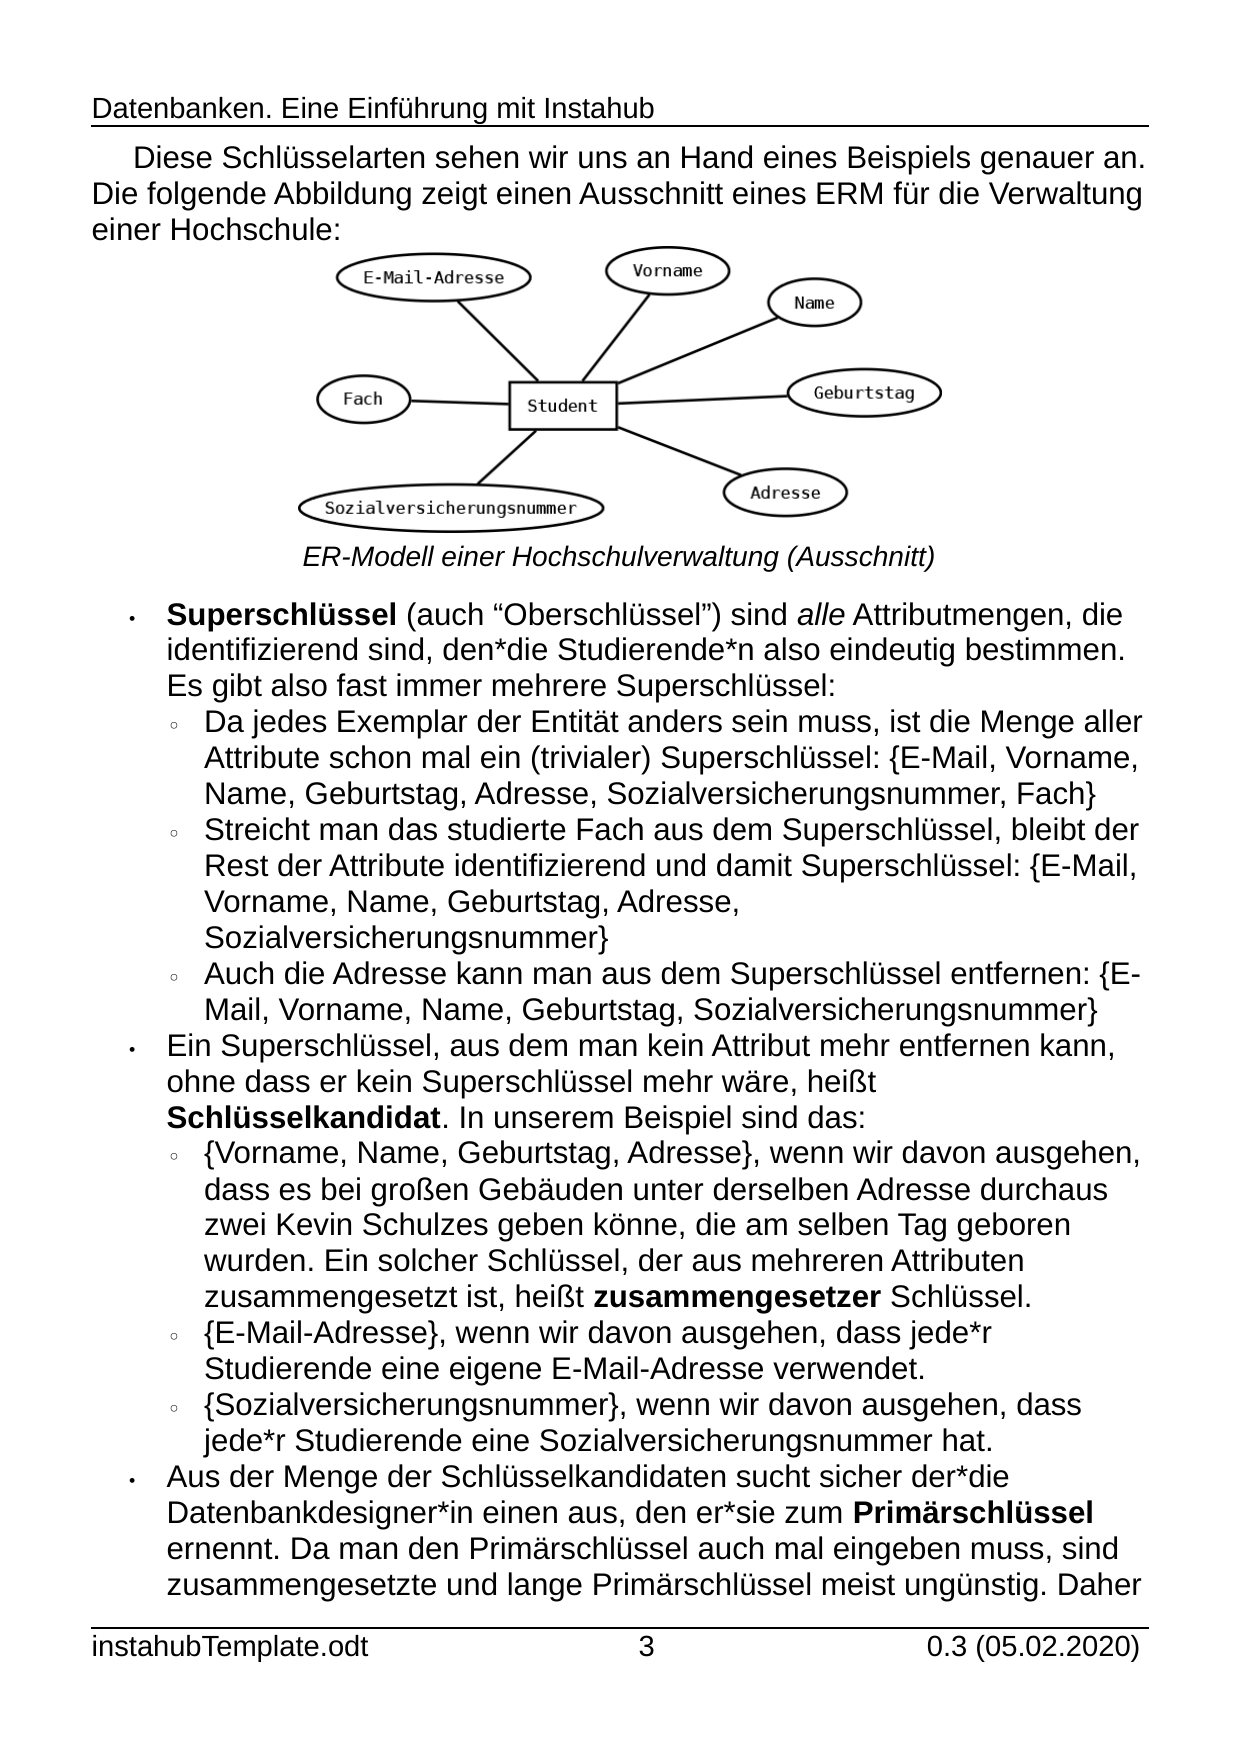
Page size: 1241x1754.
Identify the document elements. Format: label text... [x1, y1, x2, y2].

list {Vorname, Name, Geburtstag, Adresse}, wenn wir davon ausgehen, dass es bei großen Gebäuden unter derselben Adresse durchaus zwei Kevin Schulzes geben könne, die am selben Tag geboren wurden. Ein solcher Schlüssel, der aus mehreren Attributen zusammengesetzt ist, heißt zusammengesetzer Schlüssel. [166, 1134, 1149, 1314]
list Auch die Adresse kann man aus dem Superschlüssel entfernen: {E-Mail, Vorname, Name, Geburtstag, Sozialversicherungsnummer} [166, 955, 1149, 1027]
list Aus der Menge der Schlüsselkandidaten sucht sicher der*die Datenbankdesigner*in einen aus, den er*sie zum Primärschlüssel ernennt. Da man den Primärschlüssel auch mal eingeben muss, sind zusammengesetzte und lange Primärschlüssel meist ungünstig. Daher [129, 1458, 1149, 1602]
list Ein Superschlüssel, aus dem man kein Attribut mehr entfernen kann, ohne dass er kein Superschlüssel mehr wäre, heißt Schlüsselkandidat. In unserem Beispiel sind das: [129, 1027, 1149, 1134]
list {Sozialversicherungsnummer}, wenn wir davon ausgehen, dass jede*r Studierende eine Sozialversicherungsnummer hat. [166, 1386, 1149, 1458]
list Streicht man das studierte Fach aus dem Superschlüssel, bleibt der Rest der Attribute identifizierend und damit Superschlüssel: {E-Mail, Vorname, Name, Geburtstag, Adresse, Sozialversicherungsnummer} [166, 811, 1149, 955]
text Diese Schlüsselarten sehen wir uns an Hand eines Beispiels genauer an. Die folgende Abbildung zeigt einen Ausschnitt eines ERM für die Verwaltung einer Hochschule: [91, 139, 1149, 247]
list Da jedes Exemplar der Entität anders sein muss, ist die Menge aller Attribute schon mal ein (trivialer) Superschlüssel: {E-Mail, Vorname, Name, Geburtstag, Adresse, Sozialversicherungsnummer, Fach} [166, 703, 1149, 811]
list {E-Mail-Adresse}, wenn wir davon ausgehen, dass jede*r Studierende eine eigene E-Mail-Adresse verwendet. [166, 1314, 1149, 1386]
picture [298, 246, 943, 534]
text ER-Modell einer Hochschulverwaltung (Ausschnitt) [91, 539, 1149, 572]
list Superschlüssel (auch “Oberschlüssel”) sind alle Attributmengen, die identifizierend sind, den*die Studierende*n also eindeutig bestimmen. Es gibt also fast immer mehrere Superschlüssel: [129, 596, 1149, 703]
